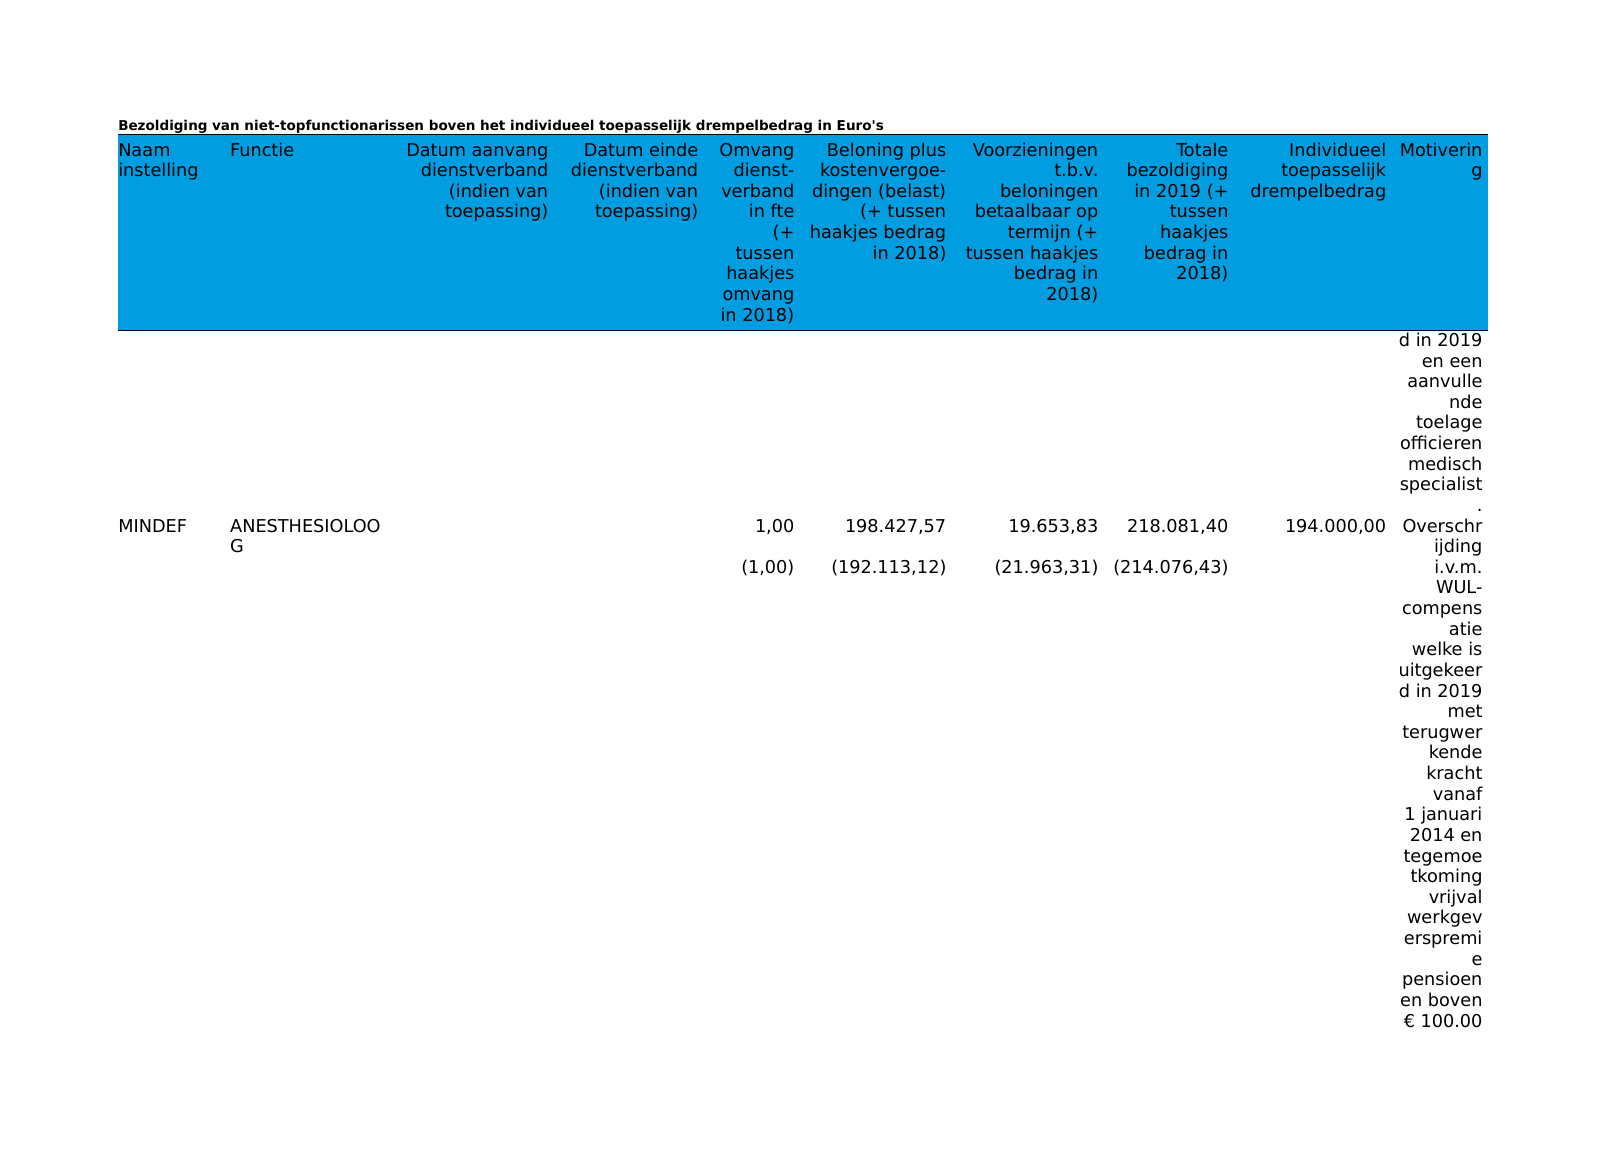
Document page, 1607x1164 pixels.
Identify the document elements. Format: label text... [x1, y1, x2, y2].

table_cell Datum einde dienstverband (indien van toepassing) [554, 135, 704, 330]
table_cell 194.000,00 [1234, 516, 1392, 557]
table_cell [952, 331, 1104, 516]
table_cell d in 2019 en een aanvullende toelage officieren medisch specialist. [1392, 331, 1488, 516]
table_cell Beloning plus kostenvergoe-dingen (belast) (+ tussen haakjes bedrag in 2018) [800, 135, 952, 330]
table_cell [704, 331, 800, 516]
table_cell 218.081,40 [1104, 516, 1234, 557]
table_cell Datum aanvang dienstverband (indien van toepassing) [398, 135, 554, 330]
table_cell Omvang dienst-verband in fte (+ tussen haakjes omvang in 2018) [704, 135, 800, 330]
table_cell [554, 557, 704, 1031]
table_cell MINDEF [118, 516, 224, 557]
table_cell [118, 331, 224, 516]
table_cell Voorzieningen t.b.v. beloningen betaalbaar op termijn (+ tussen haakjes bedrag in 2018) [952, 135, 1104, 330]
table_cell Overschrijding i.v.m. WUL-compensatie welke is uitgekeerd in 2019 met terugwerkende kracht vanaf 1 januari 2014 en tegemoetkoming vrijval werkgeverspremie pensioenen boven € 100.00 [1392, 516, 1488, 1031]
table_header Bezoldiging van niet-topfunctionarissen boven het individueel toepasselijk drempelbedrag in Euro's [118, 118, 1488, 134]
table_cell Functie [224, 135, 398, 330]
table_cell 1,00 [704, 516, 800, 557]
table_cell (214.076,43) [1104, 557, 1234, 1031]
table_cell ANESTHESIOLOOG [224, 516, 398, 557]
table_cell [554, 516, 704, 557]
table_cell [1234, 557, 1392, 1031]
table_cell [398, 557, 554, 1031]
table_cell [554, 331, 704, 516]
table_cell (21.963,31) [952, 557, 1104, 1031]
table_cell Totale bezoldiging in 2019 (+ tussen haakjes bedrag in 2018) [1104, 135, 1234, 330]
table_cell 19.653,83 [952, 516, 1104, 557]
table_cell Motivering [1392, 135, 1488, 330]
table_cell [398, 331, 554, 516]
table_cell (192.113,12) [800, 557, 952, 1031]
table_cell Individueel toepasselijk drempelbedrag [1234, 135, 1392, 330]
table_cell [224, 557, 398, 1031]
table_cell [1234, 331, 1392, 516]
table_cell [1104, 331, 1234, 516]
table_cell [800, 331, 952, 516]
table_cell (1,00) [704, 557, 800, 1031]
table_cell [398, 516, 554, 557]
table_cell [224, 331, 398, 516]
table_cell [118, 557, 224, 1031]
table_cell Naam instelling [118, 135, 224, 330]
table_cell 198.427,57 [800, 516, 952, 557]
